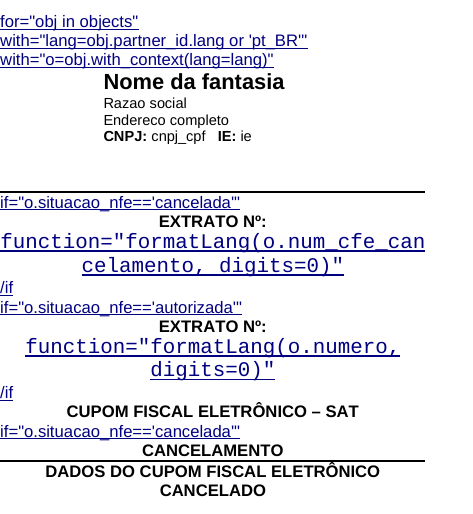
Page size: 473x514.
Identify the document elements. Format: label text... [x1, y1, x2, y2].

table_cell EXTRATO Nº: function="formatLang(o.num_cfe_can [0, 212, 425, 250]
table_cell celamento, digits=0)" [0, 252, 425, 278]
table_cell CUPOM FISCAL ELETRÔNICO – SAT [0, 402, 425, 421]
table_header [0, 69, 100, 191]
text with="o=obj.with_context(lang=lang)" [0, 50, 454, 69]
table_cell if="o.situacao_nfe=='autorizada'" [0, 298, 425, 317]
table_cell if="o.situacao_nfe=='cancelada'" [0, 421, 425, 441]
table_cell DADOS DO CUPOM FISCAL ELETRÔNICO CANCELADO [0, 462, 425, 500]
text for="obj in objects" [0, 12, 454, 31]
table_cell CANCELAMENTO [0, 441, 425, 460]
text with="lang=obj.partner_id.lang or 'pt_BR'" [0, 31, 454, 50]
table_header Nome da fantasia Razao social Endereco completo CNPJ: cnpj_cpf IE: ie [100, 69, 425, 191]
table_cell if="o.situacao_nfe=='cancelada'" [0, 193, 425, 212]
table_cell EXTRATO Nº: function="formatLang(o.numero, digits=0)" [0, 317, 425, 383]
table_cell /if [0, 278, 425, 297]
table_cell /if [0, 383, 425, 402]
